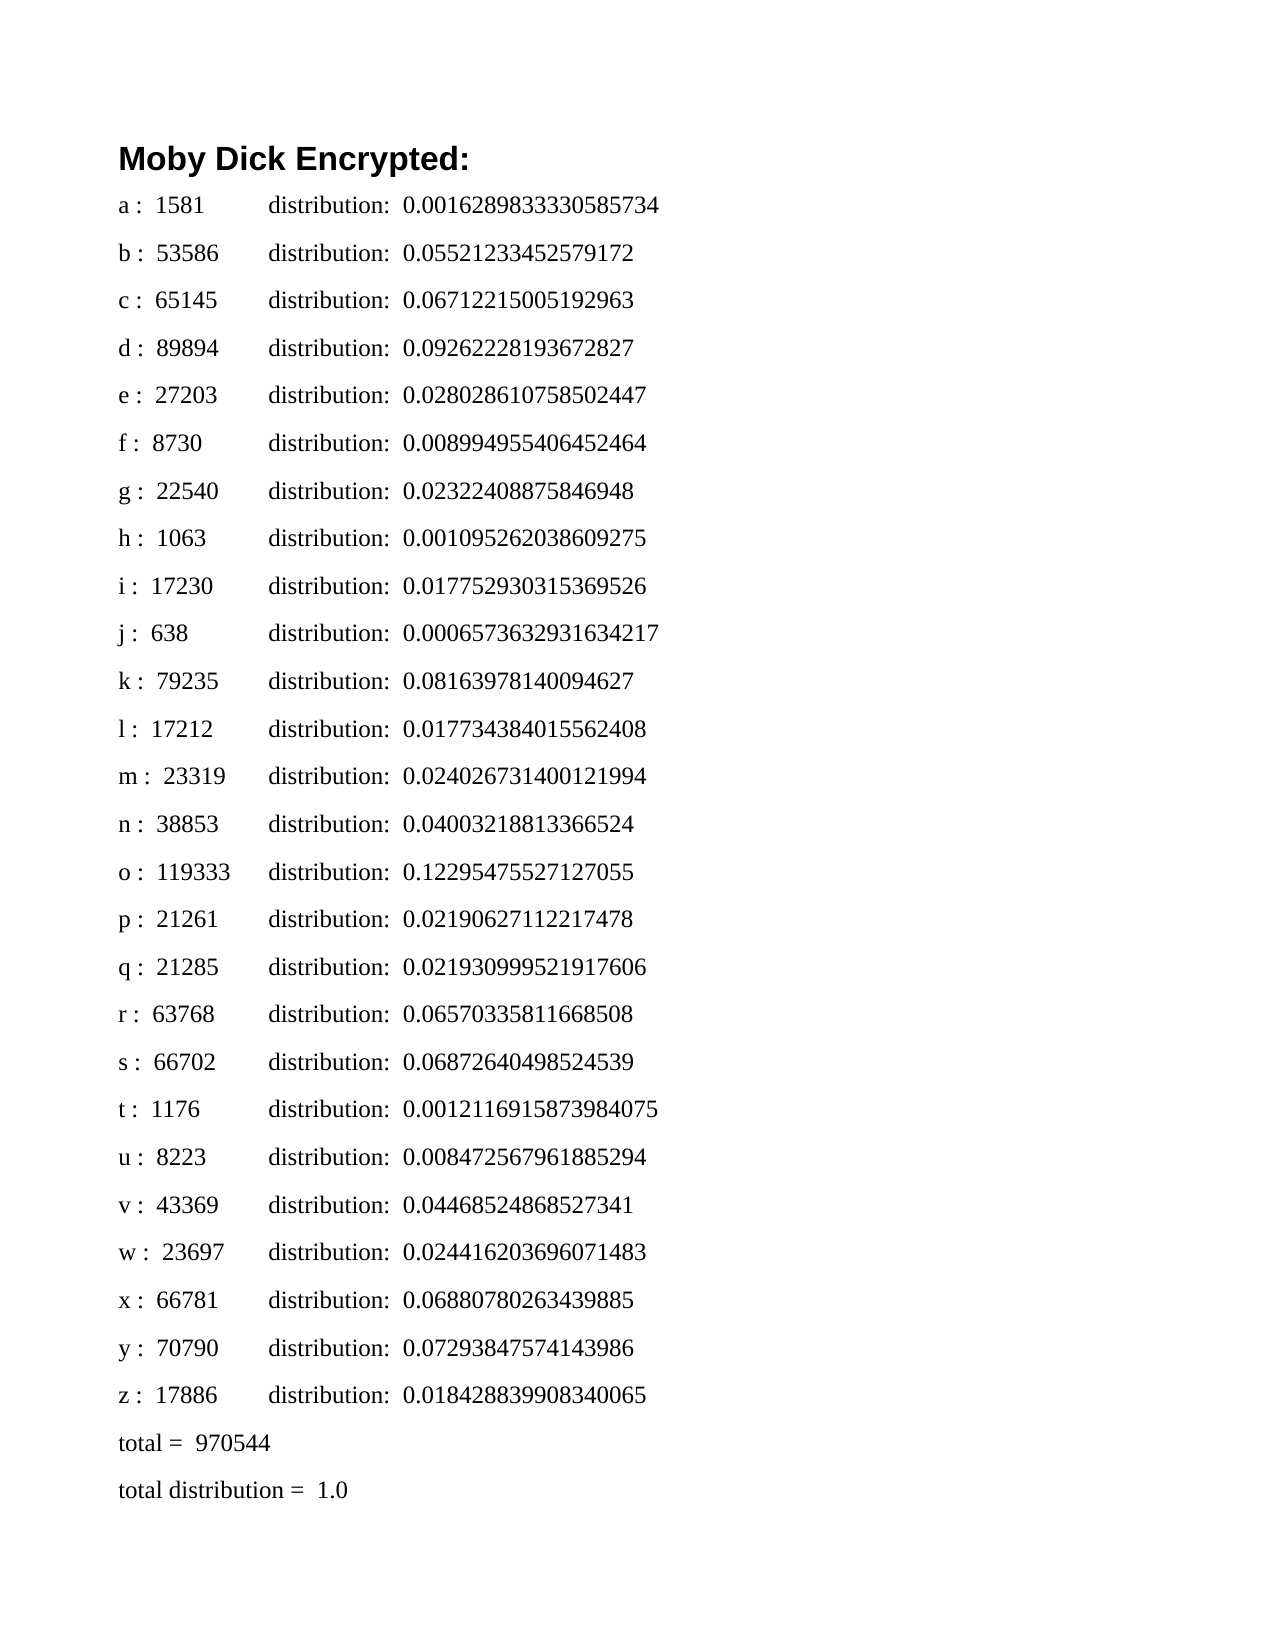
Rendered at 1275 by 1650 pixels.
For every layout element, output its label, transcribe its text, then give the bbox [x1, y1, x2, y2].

text c : 65145 distribution: 0.06712215005192963 [118, 285, 1157, 314]
text v : 43369 distribution: 0.04468524868527341 [118, 1190, 1157, 1218]
text g : 22540 distribution: 0.02322408875846948 [118, 476, 1157, 504]
text a : 1581 distribution: 0.0016289833330585734 [118, 190, 1157, 219]
text r : 63768 distribution: 0.06570335811668508 [118, 999, 1157, 1028]
text z : 17886 distribution: 0.018428839908340065 [118, 1380, 1157, 1409]
text k : 79235 distribution: 0.08163978140094627 [118, 666, 1157, 695]
text j : 638 distribution: 0.0006573632931634217 [118, 618, 1157, 647]
text total distribution = 1.0 [118, 1475, 1157, 1504]
text i : 17230 distribution: 0.017752930315369526 [118, 571, 1157, 600]
text q : 21285 distribution: 0.021930999521917606 [118, 952, 1157, 981]
text m : 23319 distribution: 0.024026731400121994 [118, 761, 1157, 790]
text d : 89894 distribution: 0.09262228193672827 [118, 333, 1157, 362]
text p : 21261 distribution: 0.02190627112217478 [118, 904, 1157, 933]
text o : 119333 distribution: 0.12295475527127055 [118, 857, 1157, 885]
text total = 970544 [118, 1428, 1157, 1457]
text t : 1176 distribution: 0.0012116915873984075 [118, 1094, 1157, 1123]
text h : 1063 distribution: 0.001095262038609275 [118, 523, 1157, 552]
text x : 66781 distribution: 0.06880780263439885 [118, 1285, 1157, 1314]
text n : 38853 distribution: 0.04003218813366524 [118, 809, 1157, 838]
text b : 53586 distribution: 0.05521233452579172 [118, 238, 1157, 266]
subtitle Moby Dick Encrypted: [118, 139, 1157, 178]
text l : 17212 distribution: 0.017734384015562408 [118, 714, 1157, 742]
text y : 70790 distribution: 0.07293847574143986 [118, 1333, 1157, 1361]
text f : 8730 distribution: 0.008994955406452464 [118, 428, 1157, 457]
text s : 66702 distribution: 0.06872640498524539 [118, 1047, 1157, 1076]
text e : 27203 distribution: 0.028028610758502447 [118, 381, 1157, 409]
text w : 23697 distribution: 0.024416203696071483 [118, 1237, 1157, 1266]
text u : 8223 distribution: 0.008472567961885294 [118, 1142, 1157, 1171]
